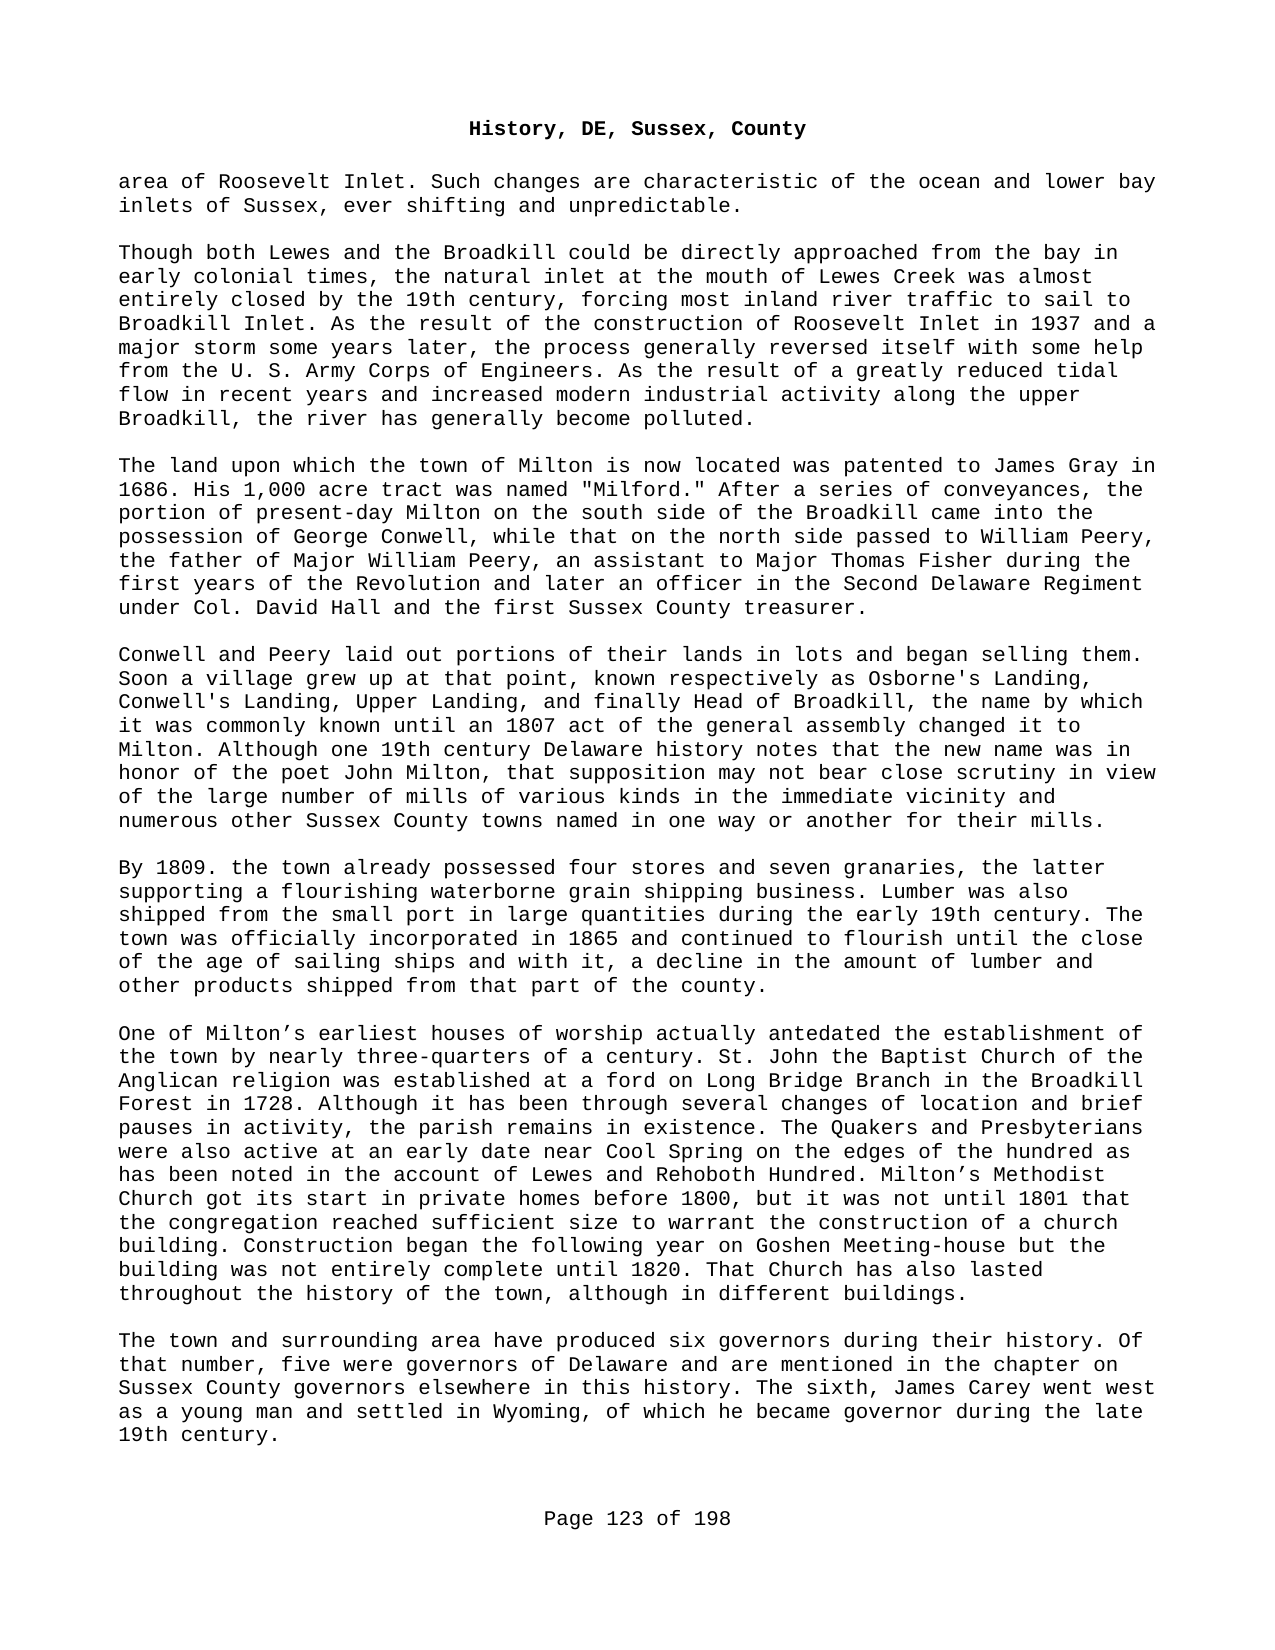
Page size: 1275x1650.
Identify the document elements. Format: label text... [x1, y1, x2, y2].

text The town and surrounding area have produced six governors during their history. Of that number, five were governors of Delaware and are mentioned in the chapter on Sussex County governors elsewhere in this history. The sixth, James Carey went west as a young man and settled in Wyoming, of which he became governor during the late 19th century. [118, 1330, 1157, 1448]
text area of Roosevelt Inlet. Such changes are characteristic of the ocean and lower bay inlets of Sussex, ever shifting and unpredictable. [118, 171, 1157, 218]
text Conwell and Peery laid out portions of their lands in lots and began selling them. Soon a village grew up at that point, known respectively as Osborne's Landing, Conwell's Landing, Upper Landing, and finally Head of Broadkill, the name by which it was commonly known until an 1807 act of the general assembly changed it to Milton. Although one 19th century Delaware history notes that the new name was in honor of the poet John Milton, that supposition may not bear close scrutiny in view of the large number of mills of various kinds in the immediate vicinity and numerous other Sussex County towns named in one way or another for their mills. [118, 644, 1157, 833]
text The land upon which the town of Milton is now located was patented to James Gray in 1686. His 1,000 acre tract was named "Milford." After a series of conveyances, the portion of present-day Milton on the south side of the Broadkill came into the possession of George Conwell, while that on the north side passed to William Peery, the father of Major William Peery, an assistant to Major Thomas Fisher during the first years of the Revolution and later an officer in the Second Delaware Regiment under Col. David Hall and the first Sussex County treasurer. [118, 455, 1157, 621]
text One of Milton’s earliest houses of worship actually antedated the establishment of the town by nearly three-quarters of a century. St. John the Baptist Church of the Anglican religion was established at a ford on Long Bridge Branch in the Broadkill Forest in 1728. Although it has been through several changes of location and brief pauses in activity, the parish remains in existence. The Quakers and Presbyterians were also active at an early date near Cool Spring on the edges of the hundred as has been noted in the account of Lewes and Rehoboth Hundred. Milton’s Methodist Church got its start in private homes before 1800, but it was not until 1801 that the congregation reached sufficient size to warrant the construction of a church building. Construction began the following year on Goshen Meeting-house but the building was not entirely complete until 1820. That Church has also lasted throughout the history of the town, although in different buildings. [118, 1022, 1157, 1306]
text By 1809. the town already possessed four stores and seven granaries, the latter supporting a flourishing waterborne grain shipping business. Lumber was also shipped from the small port in large quantities during the early 19th century. The town was officially incorporated in 1865 and continued to flourish until the close of the age of sailing ships and with it, a decline in the amount of lumber and other products shipped from that part of the county. [118, 857, 1157, 999]
text Though both Lewes and the Broadkill could be directly approached from the bay in early colonial times, the natural inlet at the mouth of Lewes Creek was almost entirely closed by the 19th century, forcing most inland river traffic to sail to Broadkill Inlet. As the result of the construction of Roosevelt Inlet in 1937 and a major storm some years later, the process generally reversed itself with some help from the U. S. Army Corps of Engineers. As the result of a greatly reduced tidal flow in recent years and increased modern industrial activity along the upper Broadkill, the river has generally become polluted. [118, 242, 1157, 431]
